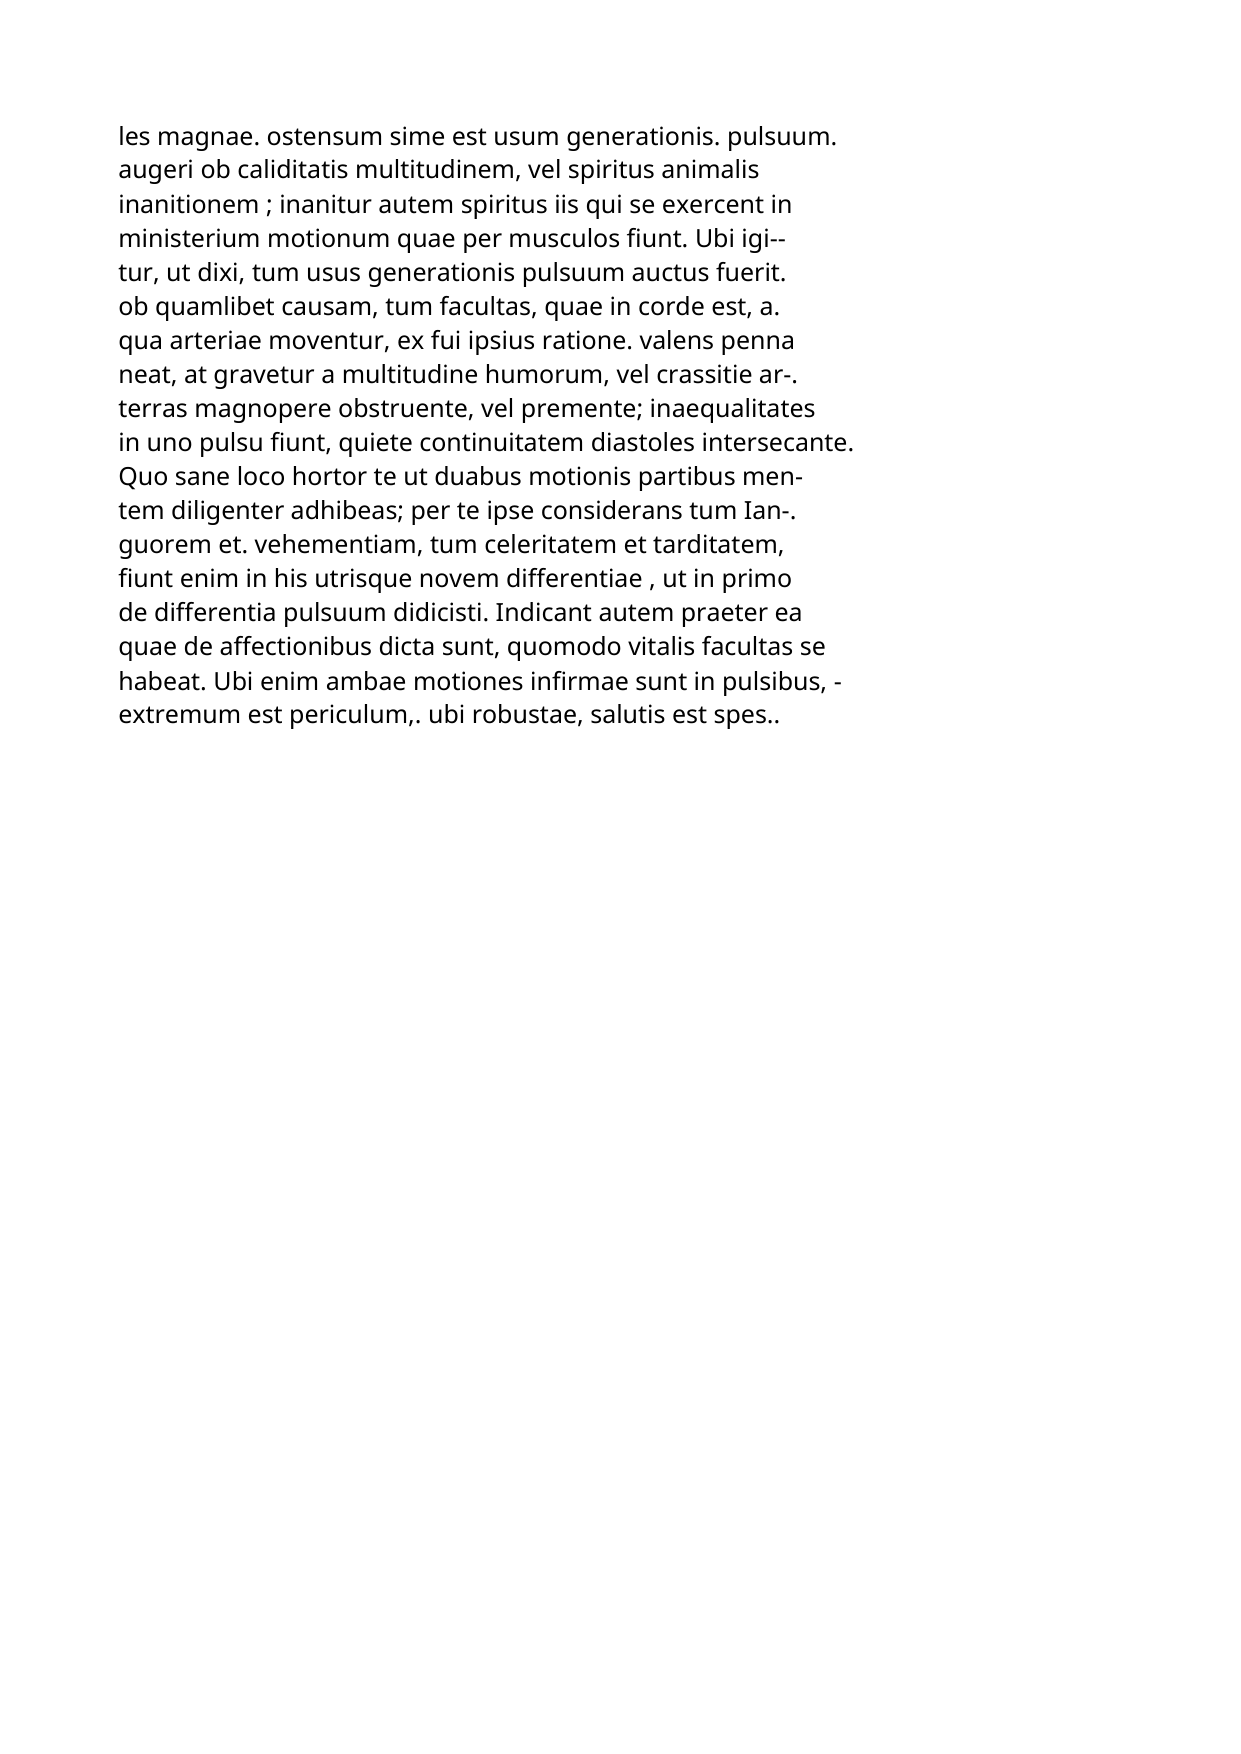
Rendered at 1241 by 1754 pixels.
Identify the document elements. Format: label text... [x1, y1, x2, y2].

text les magnae. ostensum sime est usum generationis. pulsuum. augeri ob caliditatis multitudinem, vel spiritus animalis inanitionem ; inanitur autem spiritus iis qui se exercent in ministerium motionum quae per musculos fiunt. Ubi igi-- tur, ut dixi, tum usus generationis pulsuum auctus fuerit. ob quamlibet causam, tum facultas, quae in corde est, a. qua arteriae moventur, ex fui ipsius ratione. valens penna neat, at gravetur a multitudine humorum, vel crassitie ar-. terras magnopere obstruente, vel premente; inaequalitates in uno pulsu fiunt, quiete continuitatem diastoles intersecante. Quo sane loco hortor te ut duabus motionis partibus men- tem diligenter adhibeas; per te ipse considerans tum Ian-. guorem et. vehementiam, tum celeritatem et tarditatem, fiunt enim in his utrisque novem differentiae , ut in primo de differentia pulsuum didicisti. Indicant autem praeter ea quae de affectionibus dicta sunt, quomodo vitalis facultas se habeat. Ubi enim ambae motiones infirmae sunt in pulsibus, - extremum est periculum,. ubi robustae, salutis est spes.. [118, 118, 1122, 731]
